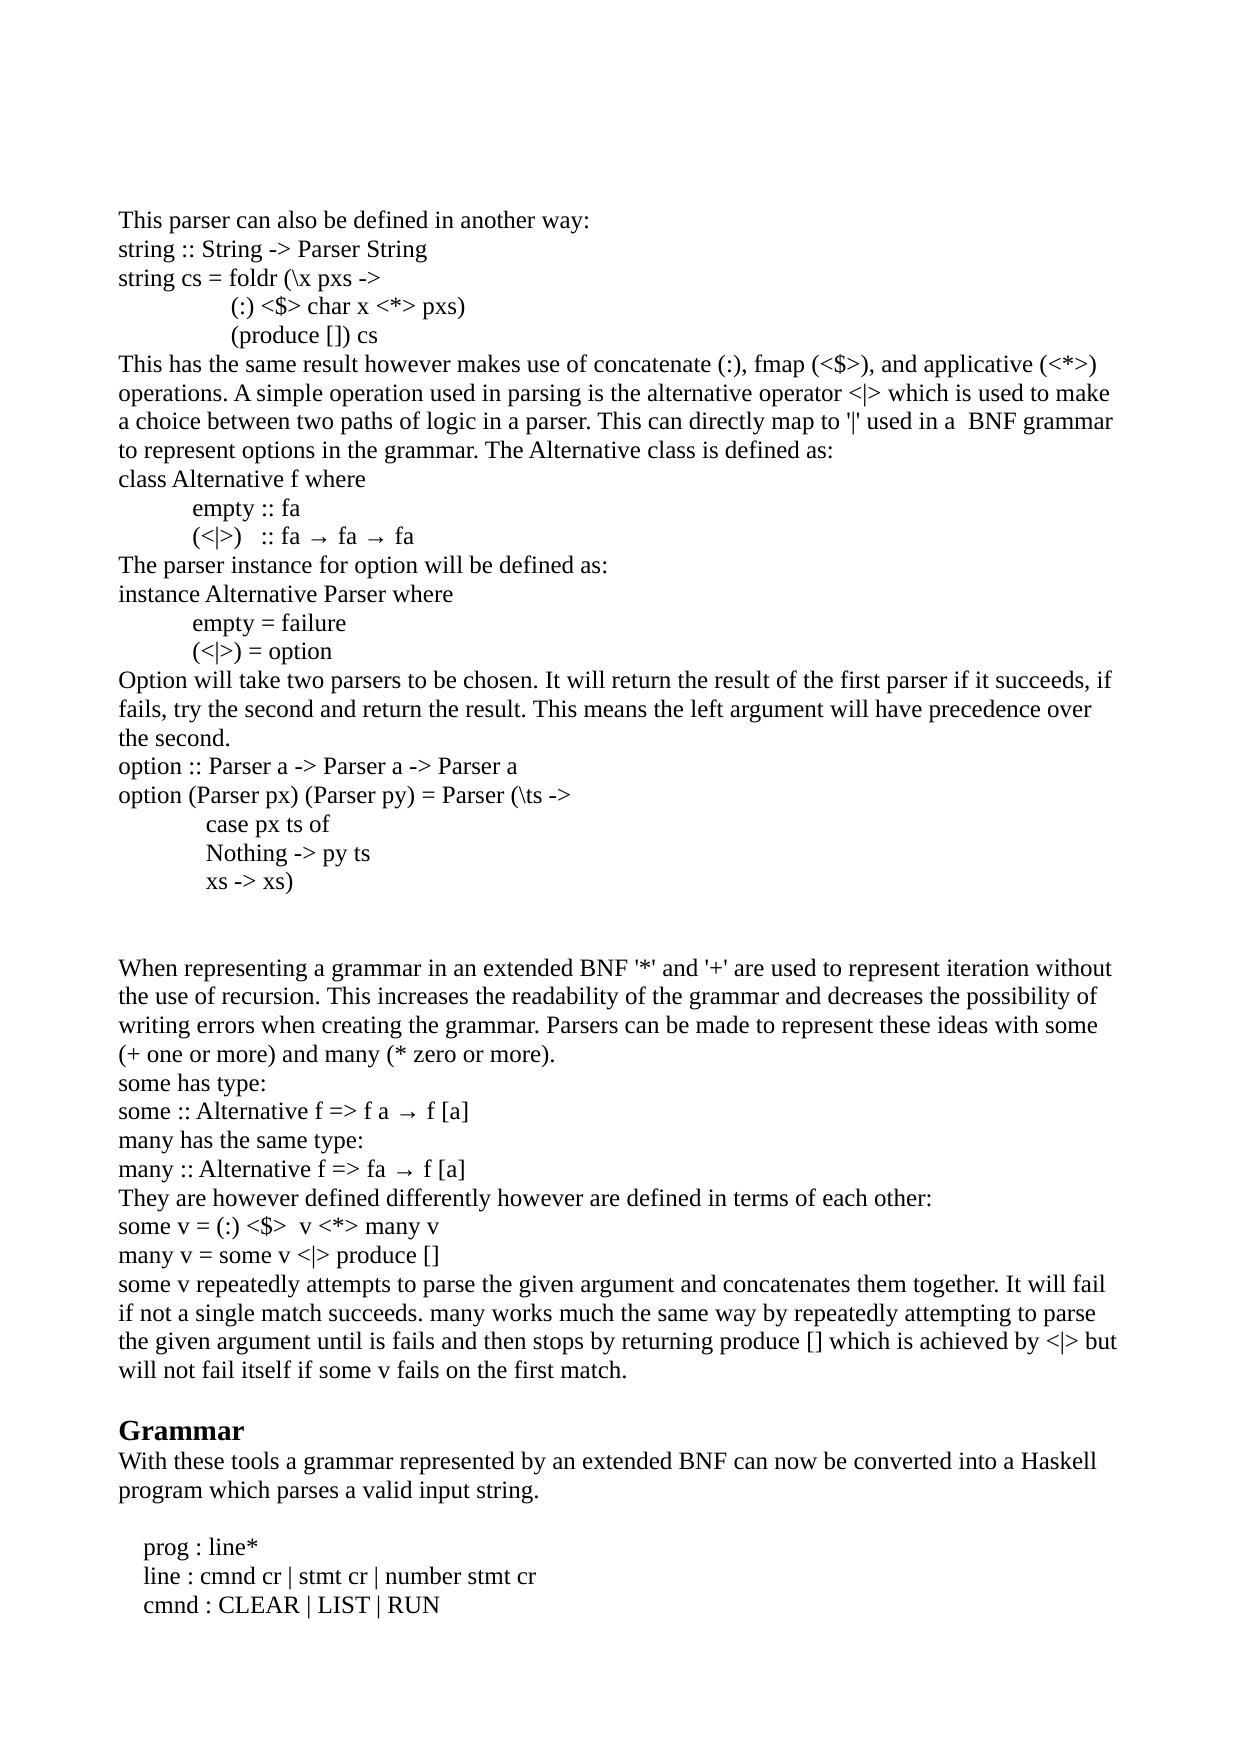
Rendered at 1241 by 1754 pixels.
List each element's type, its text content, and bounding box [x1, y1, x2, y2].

text prog : line* [118, 1532, 1122, 1561]
text some v repeatedly attempts to parse the given argument and concatenates them together. It will fail if not a single match succeeds. many works much the same way by repeatedly attempting to parse the given argument until is fails and then stops by returning produce [] which is achieved by <|> but will not fail itself if some v fails on the first match. [118, 1269, 1122, 1384]
text Option will take two parsers to be chosen. It will return the result of the first parser if it succeeds, if fails, try the second and return the result. This means the left argument will have precedence over the second. [118, 665, 1122, 751]
text many has the same type: many :: Alternative f => fa → f [a] [118, 1125, 1122, 1183]
text Nothing -> py ts [118, 838, 1122, 866]
text empty :: fa [118, 493, 1122, 521]
text string :: String -> Parser String [118, 234, 1122, 263]
text option :: Parser a -> Parser a -> Parser a [118, 751, 1122, 780]
text empty = failure [118, 608, 1122, 636]
text (<|>) = option [118, 636, 1122, 665]
text class Alternative f where [118, 464, 1122, 493]
text some has type: [118, 1068, 1122, 1096]
text Grammar [118, 1413, 1122, 1446]
text line : cmnd cr | stmt cr | number stmt cr [118, 1561, 1122, 1590]
text xs -> xs) [118, 866, 1122, 895]
text cmnd : CLEAR | LIST | RUN [118, 1590, 1122, 1619]
text This parser can also be defined in another way: [118, 205, 1122, 234]
text string cs = foldr (\x pxs -> [118, 263, 1122, 291]
text case px ts of [118, 809, 1122, 838]
text The parser instance for option will be defined as: instance Alternative Parser where [118, 550, 1122, 608]
text many v = some v <|> produce [] [118, 1240, 1122, 1269]
text When representing a grammar in an extended BNF '*' and '+' are used to represent iteration without the use of recursion. This increases the readability of the grammar and decreases the possibility of writing errors when creating the grammar. Parsers can be made to represent these ideas with some (+ one or more) and many (* zero or more). [118, 953, 1122, 1068]
text (produce []) cs [118, 320, 1122, 349]
text (<|>) :: fa → fa → fa [118, 521, 1122, 550]
text This has the same result however makes use of concatenate (:), fmap (<$>), and applicative (<*>) operations. A simple operation used in parsing is the alternative operator <|> which is used to make a choice between two paths of logic in a parser. This can directly map to '|' used in a BNF grammar to represent options in the grammar. The Alternative class is defined as: [118, 349, 1122, 464]
text They are however defined differently however are defined in terms of each other: some v = (:) <$> v <*> many v [118, 1183, 1122, 1240]
text some :: Alternative f => f a → f [a] [118, 1096, 1122, 1125]
text option (Parser px) (Parser py) = Parser (\ts -> [118, 780, 1122, 809]
text With these tools a grammar represented by an extended BNF can now be converted into a Haskell program which parses a valid input string. [118, 1446, 1122, 1504]
text (:) <$> char x <*> pxs) [118, 291, 1122, 320]
